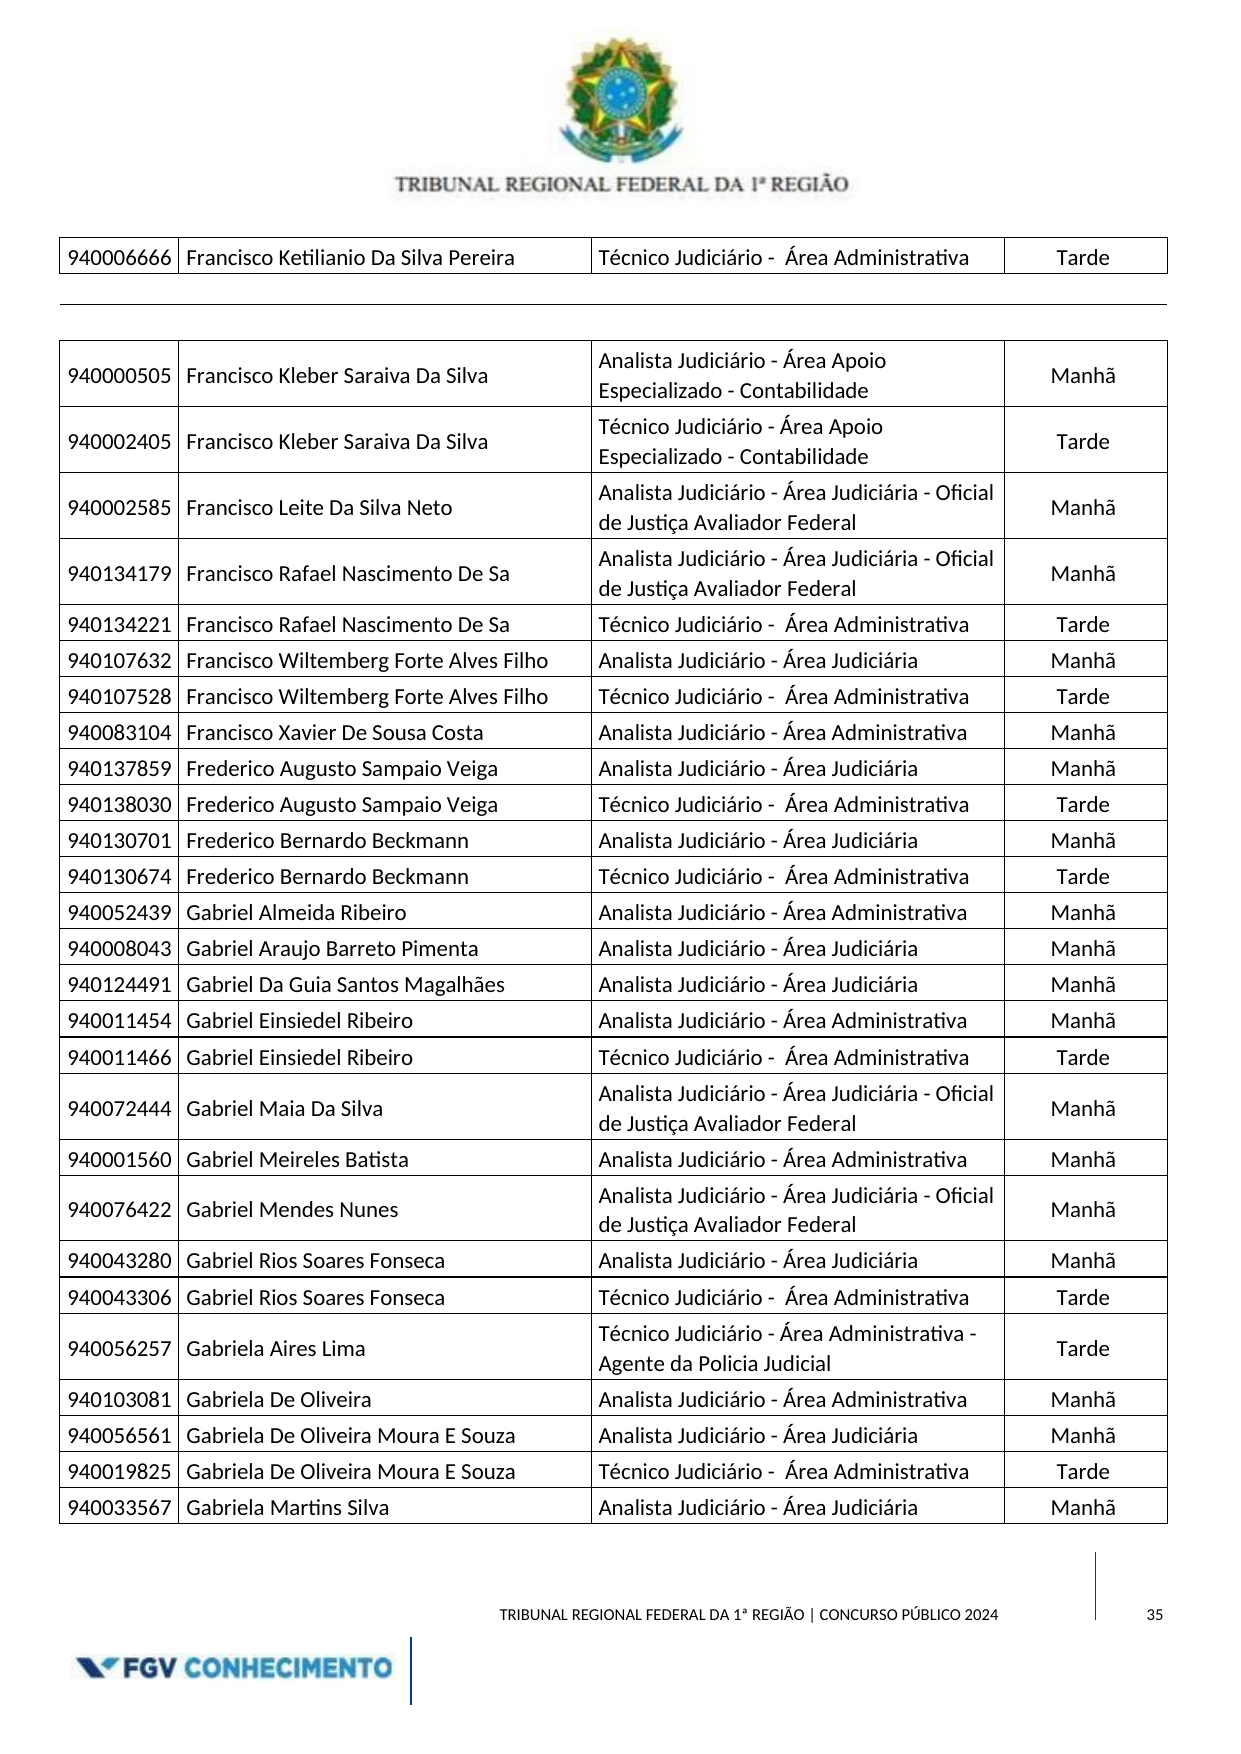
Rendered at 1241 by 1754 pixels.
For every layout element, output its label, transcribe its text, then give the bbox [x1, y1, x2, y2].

table_cell Gabriel Da Guia Santos Magalhães [179, 965, 591, 1000]
table_cell Analista Judiciário - Área Judiciária - Oficial de Justiça Avaliador Federal [592, 1074, 1004, 1138]
table_cell Analista Judiciário - Área Judiciária - Oficial de Justiça Avaliador Federal [592, 1176, 1004, 1240]
table_cell Manhã [1005, 929, 1167, 964]
table_cell Técnico Judiciário - Área Administrativa [592, 1038, 1004, 1072]
table_cell Tarde [1005, 1038, 1167, 1072]
table_cell Tarde [1005, 1452, 1167, 1487]
table_cell 940056257 [60, 1314, 178, 1378]
table_cell 940137859 [60, 749, 178, 784]
table_cell Francisco Kleber Saraiva Da Silva [179, 341, 591, 406]
table_cell Técnico Judiciário - Área Administrativa [592, 857, 1004, 892]
table_cell 940124491 [60, 965, 178, 1000]
table_cell Tarde [1005, 1278, 1167, 1312]
table_cell Tarde [1005, 1314, 1167, 1378]
table_cell Frederico Augusto Sampaio Veiga [179, 749, 591, 784]
table_header Cargo [591, 305, 1004, 340]
table_cell 940138030 [60, 785, 178, 820]
table_cell Analista Judiciário - Área Judiciária [592, 965, 1004, 1000]
table_cell Gabriel Rios Soares Fonseca [179, 1241, 591, 1276]
table_cell Francisco Wiltemberg Forte Alves Filho [179, 677, 591, 712]
table_cell Frederico Bernardo Beckmann [179, 857, 591, 892]
table_cell Gabriel Araujo Barreto Pimenta [179, 929, 591, 964]
table_cell Analista Judiciário - Área Judiciária [592, 821, 1004, 856]
table_cell Analista Judiciário - Área Administrativa [592, 713, 1004, 748]
table_cell Manhã [1005, 821, 1167, 856]
table_cell 940006666 [60, 238, 178, 273]
table_header Inscrição Nome [60, 305, 591, 340]
table_cell 940130701 [60, 821, 178, 856]
table_cell Gabriel Maia Da Silva [179, 1074, 591, 1138]
table_cell 940043280 [60, 1241, 178, 1276]
table_cell Manhã [1005, 713, 1167, 748]
table_cell 940011454 [60, 1001, 178, 1036]
table_cell Manhã [1005, 1074, 1167, 1138]
table_cell Gabriel Almeida Ribeiro [179, 893, 591, 928]
table_cell 940072444 [60, 1074, 178, 1138]
table_cell Gabriela De Oliveira [179, 1380, 591, 1414]
table_cell Analista Judiciário - Área Judiciária [592, 1241, 1004, 1276]
table_cell Manhã [1005, 539, 1167, 604]
table_cell Manhã [1005, 1488, 1167, 1523]
table_cell 940083104 [60, 713, 178, 748]
table_cell 940000505 [60, 341, 178, 406]
table_cell Frederico Bernardo Beckmann [179, 821, 591, 856]
table_cell 940107528 [60, 677, 178, 712]
table_cell Técnico Judiciário - Área Administrativa [592, 238, 1004, 273]
table_cell Francisco Wiltemberg Forte Alves Filho [179, 641, 591, 676]
table_cell Francisco Leite Da Silva Neto [179, 473, 591, 538]
table_cell Manhã [1005, 473, 1167, 538]
table_cell Francisco Kleber Saraiva Da Silva [179, 407, 591, 472]
table_cell 940107632 [60, 641, 178, 676]
table_cell Gabriel Rios Soares Fonseca [179, 1278, 591, 1312]
table_cell Gabriela Aires Lima [179, 1314, 591, 1378]
table_cell Manhã [1005, 1176, 1167, 1240]
table_cell Manhã [1005, 1001, 1167, 1036]
table_cell Francisco Xavier De Sousa Costa [179, 713, 591, 748]
table_cell Gabriel Einsiedel Ribeiro [179, 1038, 591, 1072]
table_cell Analista Judiciário - Área Administrativa [592, 1001, 1004, 1036]
table_cell Manhã [1005, 641, 1167, 676]
table_cell Francisco Rafael Nascimento De Sa [179, 539, 591, 604]
table_cell 940002405 [60, 407, 178, 472]
table_cell 940076422 [60, 1176, 178, 1240]
table_cell Manhã [1005, 893, 1167, 928]
table_cell Analista Judiciário - Área Apoio Especializado - Contabilidade [592, 341, 1004, 406]
table_cell Tarde [1005, 407, 1167, 472]
table_cell Tarde [1005, 677, 1167, 712]
table_cell 940008043 [60, 929, 178, 964]
table_cell Gabriel Einsiedel Ribeiro [179, 1001, 591, 1036]
table_cell Manhã [1005, 1380, 1167, 1414]
table_cell Gabriela De Oliveira Moura E Souza [179, 1416, 591, 1451]
table_cell 940033567 [60, 1488, 178, 1523]
table_cell 940002585 [60, 473, 178, 538]
table_cell Tarde [1005, 857, 1167, 892]
table_cell Técnico Judiciário - Área Administrativa [592, 1278, 1004, 1312]
table_cell Analista Judiciário - Área Judiciária [592, 749, 1004, 784]
table_cell Técnico Judiciário - Área Apoio Especializado - Contabilidade [592, 407, 1004, 472]
table_cell Técnico Judiciário - Área Administrativa [592, 605, 1004, 640]
table_cell Gabriel Mendes Nunes [179, 1176, 591, 1240]
table_cell 940019825 [60, 1452, 178, 1487]
table_cell 940011466 [60, 1038, 178, 1072]
table_cell 940043306 [60, 1278, 178, 1312]
table_cell Manhã [1005, 1416, 1167, 1451]
table_cell Técnico Judiciário - Área Administrativa [592, 1452, 1004, 1487]
table_header Turno de Prova [1005, 305, 1167, 340]
table_cell 940103081 [60, 1380, 178, 1414]
table_cell Tarde [1005, 238, 1167, 273]
table_cell Analista Judiciário - Área Administrativa [592, 893, 1004, 928]
table_cell Analista Judiciário - Área Judiciária [592, 641, 1004, 676]
table_cell Analista Judiciário - Área Administrativa [592, 1380, 1004, 1414]
table_cell Técnico Judiciário - Área Administrativa [592, 677, 1004, 712]
table_cell Analista Judiciário - Área Administrativa [592, 1140, 1004, 1174]
table_cell Analista Judiciário - Área Judiciária [592, 1416, 1004, 1451]
table_cell Gabriel Meireles Batista [179, 1140, 591, 1174]
table_cell Francisco Ketilianio Da Silva Pereira [179, 238, 591, 273]
table_cell Analista Judiciário - Área Judiciária [592, 1488, 1004, 1523]
table_cell Analista Judiciário - Área Judiciária [592, 929, 1004, 964]
table_cell 940134179 [60, 539, 178, 604]
table_cell Analista Judiciário - Área Judiciária - Oficial de Justiça Avaliador Federal [592, 473, 1004, 538]
table_cell Manhã [1005, 749, 1167, 784]
table_cell Técnico Judiciário - Área Administrativa [592, 785, 1004, 820]
table_cell Francisco Rafael Nascimento De Sa [179, 605, 591, 640]
table_cell Tarde [1005, 785, 1167, 820]
table_cell Tarde [1005, 605, 1167, 640]
table_cell Manhã [1005, 341, 1167, 406]
table_cell Gabriela De Oliveira Moura E Souza [179, 1452, 591, 1487]
table_cell Manhã [1005, 965, 1167, 1000]
table_cell Frederico Augusto Sampaio Veiga [179, 785, 591, 820]
table_cell Analista Judiciário - Área Judiciária - Oficial de Justiça Avaliador Federal [592, 539, 1004, 604]
table_cell Manhã [1005, 1140, 1167, 1174]
table_cell 940056561 [60, 1416, 178, 1451]
table_cell 940130674 [60, 857, 178, 892]
table_cell Manhã [1005, 1241, 1167, 1276]
table_cell 940134221 [60, 605, 178, 640]
table_cell 940052439 [60, 893, 178, 928]
table_cell Gabriela Martins Silva [179, 1488, 591, 1523]
table_cell Técnico Judiciário - Área Administrativa - Agente da Policia Judicial [592, 1314, 1004, 1378]
table_cell 940001560 [60, 1140, 178, 1174]
